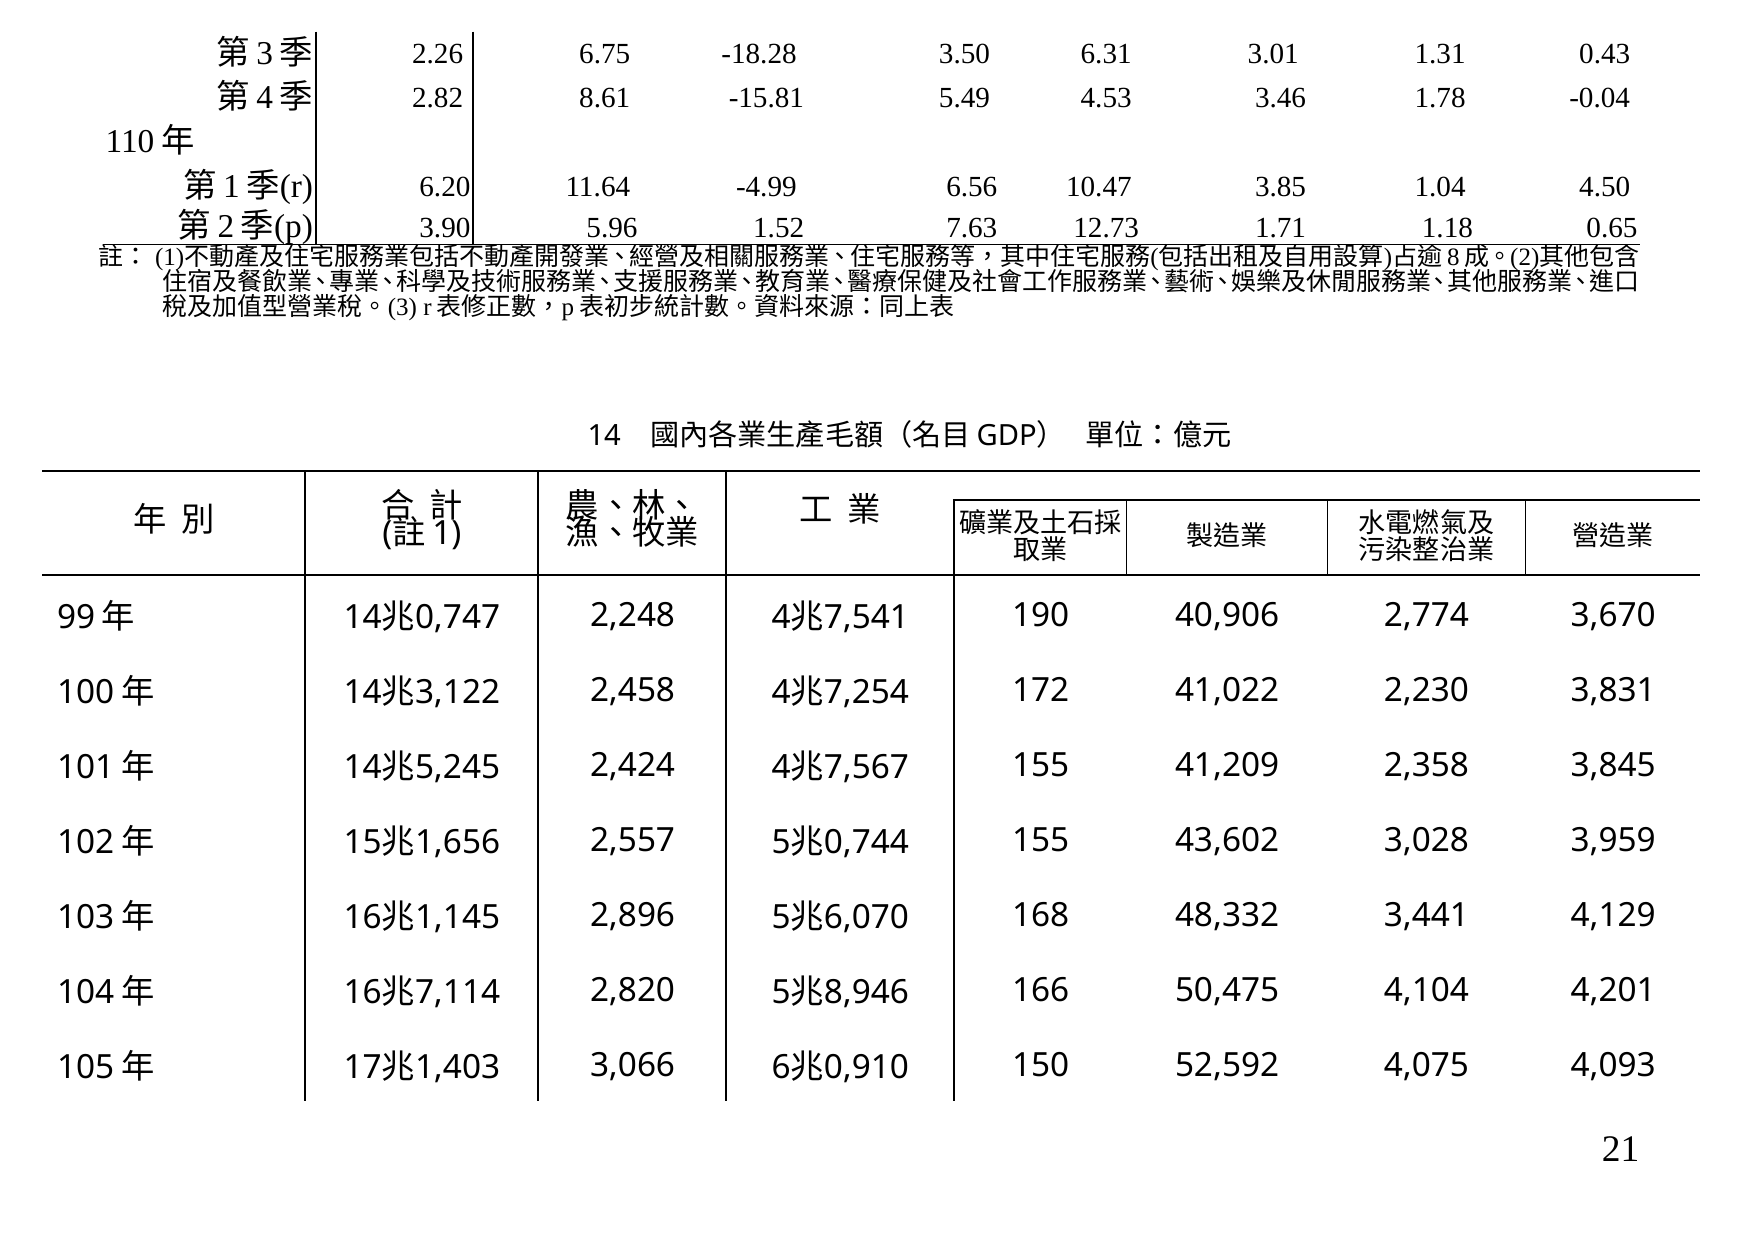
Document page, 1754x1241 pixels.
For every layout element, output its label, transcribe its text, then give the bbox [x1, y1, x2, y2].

table_cell 105年 [42, 1026, 304, 1101]
table_cell 5.49 [807, 76, 1000, 120]
table_header 農、林、 漁、牧業 [539, 472, 725, 574]
table_cell -0.04 [1476, 76, 1640, 120]
table_cell 166 [955, 951, 1127, 1026]
table_cell 4.50 [1476, 165, 1640, 209]
table_cell 2,458 [539, 651, 725, 726]
table_cell 4,075 [1327, 1026, 1526, 1101]
table_cell 16兆1,145 [306, 876, 537, 951]
table_cell 製造業 [1127, 501, 1327, 574]
table_cell 5兆6,070 [727, 876, 953, 951]
subtitle 14 國內各業生產毛額（名目GDP） 單位：億元 [103, 395, 1639, 470]
table_cell 4,201 [1526, 951, 1700, 1026]
table_cell 4兆7,541 [727, 576, 953, 651]
table_cell 3.50 [807, 32, 1000, 76]
table_cell 2,358 [1327, 726, 1526, 801]
table_cell 12.73 [1000, 209, 1142, 244]
table_cell 6兆0,910 [727, 1026, 953, 1101]
table_cell 3,066 [539, 1026, 725, 1101]
table_header 工 業 [727, 472, 954, 574]
table_cell 14兆5,245 [306, 726, 537, 801]
table_cell 100年 [42, 651, 304, 726]
table_cell 3,441 [1327, 876, 1526, 951]
table_cell 3.46 [1142, 76, 1308, 120]
table_cell 2,820 [539, 951, 725, 1026]
table_cell 43,602 [1127, 801, 1327, 876]
table_cell [640, 120, 807, 164]
table_cell 168 [955, 876, 1127, 951]
table_cell 營造業 [1526, 501, 1700, 574]
table_cell 1.04 [1309, 165, 1476, 209]
table_cell 172 [955, 651, 1127, 726]
table_cell 102年 [42, 801, 304, 876]
table_cell 3,831 [1526, 651, 1700, 726]
table_cell 4,129 [1526, 876, 1700, 951]
table_cell 14兆0,747 [306, 576, 537, 651]
table_cell [1309, 120, 1476, 164]
table_cell 50,475 [1127, 951, 1327, 1026]
table_cell 3.01 [1142, 32, 1308, 76]
table_cell 5.96 [474, 209, 640, 244]
table_cell 2,774 [1327, 576, 1526, 651]
table_cell 15兆1,656 [306, 801, 537, 876]
table_cell 2,248 [539, 576, 725, 651]
table_cell 0.43 [1476, 32, 1640, 76]
table_cell 水電燃氣及 污染整治業 [1328, 501, 1525, 574]
table_cell 2,896 [539, 876, 725, 951]
table_cell 17兆1,403 [306, 1026, 537, 1101]
table_cell 3.90 [317, 209, 472, 244]
table_cell 1.18 [1309, 209, 1476, 244]
table_cell 第2季(p) [103, 209, 315, 244]
table_cell 155 [955, 726, 1127, 801]
table_cell 0.65 [1476, 209, 1640, 244]
table_cell 190 [955, 576, 1127, 651]
table_cell 3,670 [1526, 576, 1700, 651]
table_cell 103年 [42, 876, 304, 951]
table_cell 1.31 [1309, 32, 1476, 76]
table_cell 4兆7,567 [727, 726, 953, 801]
table_cell 40,906 [1127, 576, 1327, 651]
table_cell 6.75 [474, 32, 640, 76]
table_cell 155 [955, 801, 1127, 876]
table_cell 4,104 [1327, 951, 1526, 1026]
table_cell 7.63 [807, 209, 1000, 244]
table_header 合 計 (註1) [306, 472, 537, 574]
text 註： (1)不動產及住宅服務業包括不動產開發業、經營及相關服務業、住宅服務等，其中住宅服務(包括出租及自用設算)占逾8成。(2)其他包含住宿及餐飲業、專業、科學及技術服務業、支援服務業、教育業、醫療保健及社會工作服務業、藝術、娛樂及休閒服務業、其他服務業、進口稅及加值型營業稅。(3) r表修正數，p表初步統計數。資料來源：同上表 [98, 245, 1639, 320]
table_cell 150 [955, 1026, 1127, 1101]
table_cell 第1季(r) [103, 165, 315, 209]
table_cell 1.71 [1142, 209, 1308, 244]
table_cell 4,093 [1526, 1026, 1700, 1101]
table_cell 6.31 [1000, 32, 1142, 76]
table_cell [1142, 120, 1308, 164]
table_cell 5兆0,744 [727, 801, 953, 876]
table_cell 第3季 [103, 32, 315, 76]
table_cell [1000, 120, 1142, 164]
table_cell 2.26 [317, 32, 472, 76]
table_cell 2.82 [317, 76, 472, 120]
table_cell 11.64 [474, 165, 640, 209]
table_cell 14兆3,122 [306, 651, 537, 726]
table_cell 4.53 [1000, 76, 1142, 120]
table_cell 4兆7,254 [727, 651, 953, 726]
table_cell 2,230 [1327, 651, 1526, 726]
table_cell 48,332 [1127, 876, 1327, 951]
table_cell 41,209 [1127, 726, 1327, 801]
table_cell 101年 [42, 726, 304, 801]
table_cell 2,424 [539, 726, 725, 801]
table_cell 52,592 [1127, 1026, 1327, 1101]
table_cell -4.99 [640, 165, 807, 209]
table_cell 99年 [42, 576, 304, 651]
table_cell [474, 120, 640, 164]
table_cell 礦業及土石採取業 [955, 501, 1126, 574]
table_cell 5兆8,946 [727, 951, 953, 1026]
table_header 年 別 [42, 472, 304, 574]
table_header [954, 472, 1700, 499]
table_cell 1.78 [1309, 76, 1476, 120]
table_cell -15.81 [640, 76, 807, 120]
table_cell 6.20 [317, 165, 472, 209]
table_cell 10.47 [1000, 165, 1142, 209]
table_cell 104年 [42, 951, 304, 1026]
table_cell 16兆7,114 [306, 951, 537, 1026]
table_cell 41,022 [1127, 651, 1327, 726]
table_cell 8.61 [474, 76, 640, 120]
table_cell 2,557 [539, 801, 725, 876]
table_cell 1.52 [640, 209, 807, 244]
table_cell 3,028 [1327, 801, 1526, 876]
table_cell -18.28 [640, 32, 807, 76]
table_cell [1476, 120, 1640, 164]
table_cell [317, 120, 472, 164]
table_cell 3,845 [1526, 726, 1700, 801]
table_cell 6.56 [807, 165, 1000, 209]
table_cell 3,959 [1526, 801, 1700, 876]
table_cell [807, 120, 1000, 164]
table_cell 110年 [103, 120, 315, 164]
table_cell 3.85 [1142, 165, 1308, 209]
table_cell 第4季 [103, 76, 315, 120]
